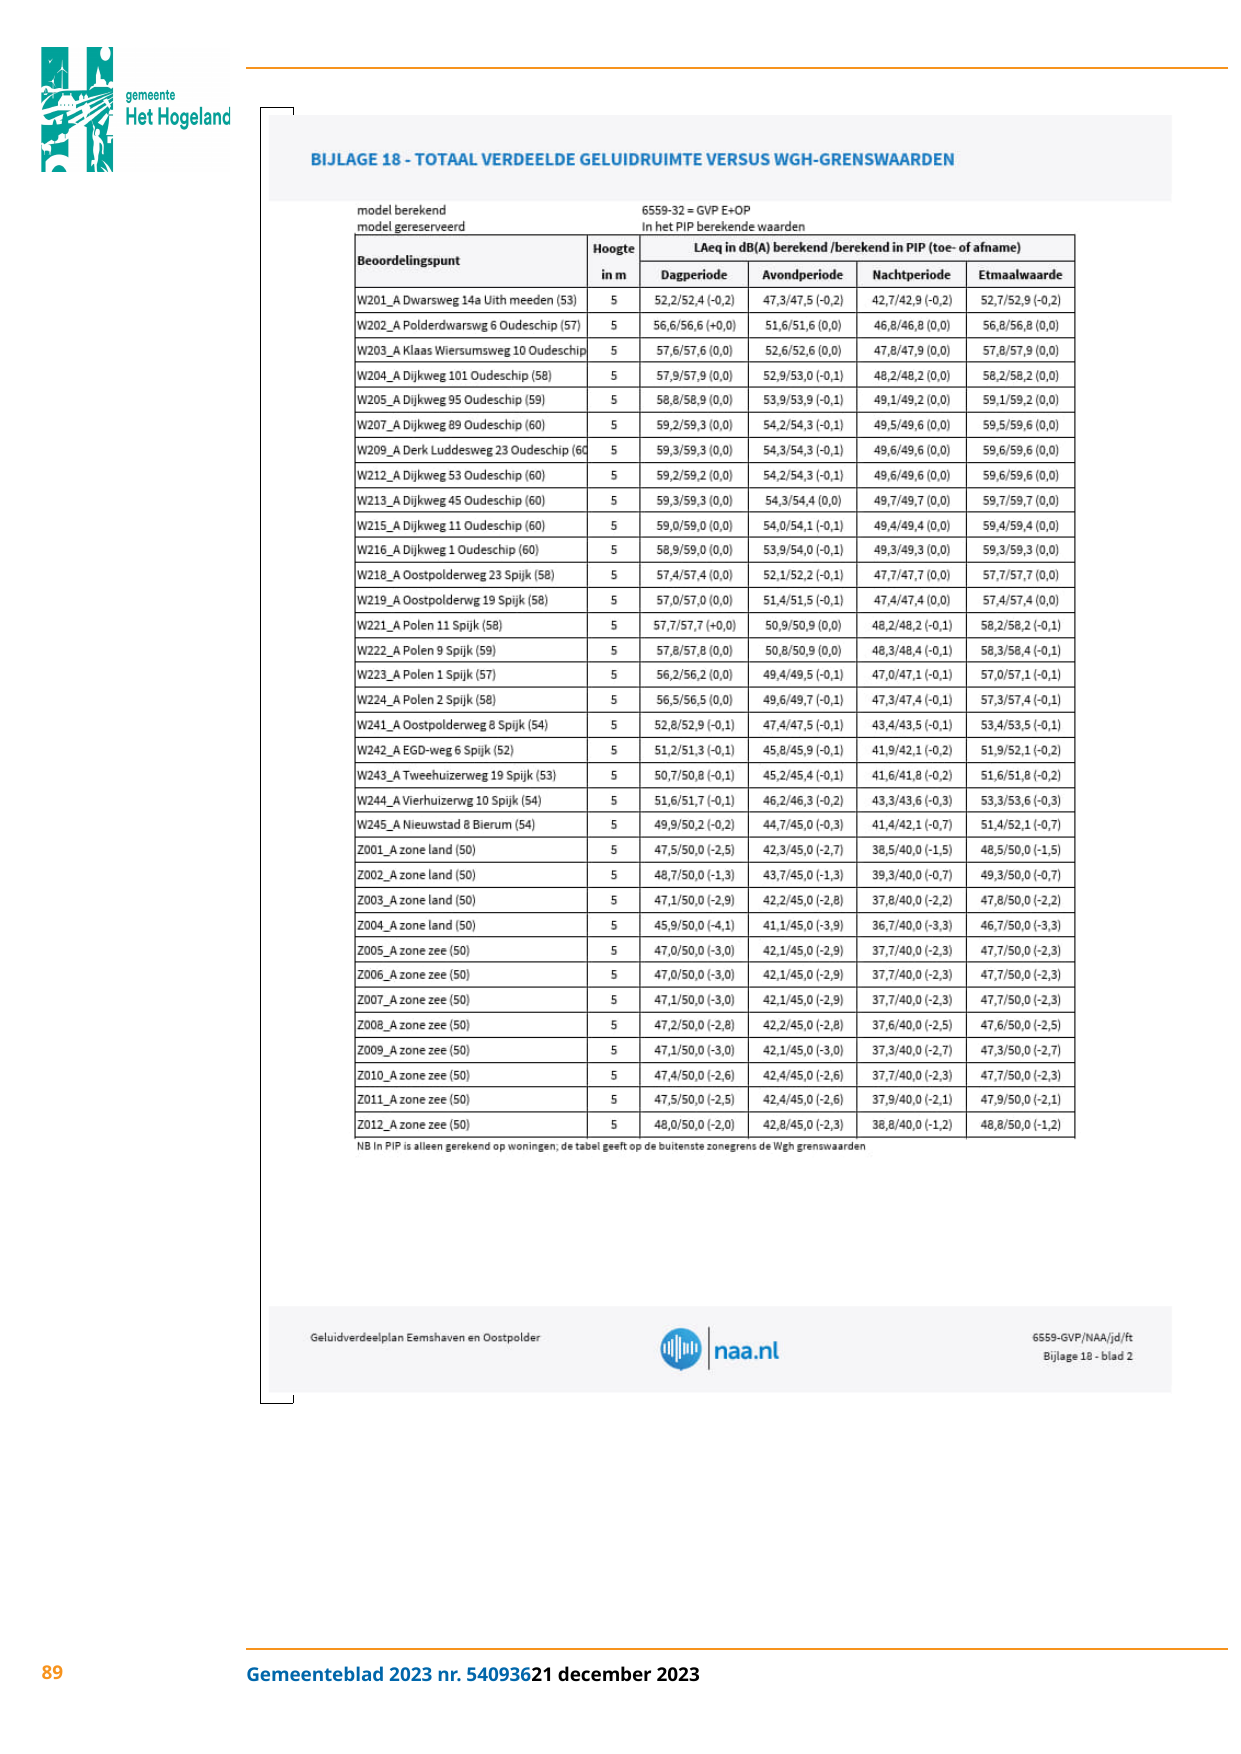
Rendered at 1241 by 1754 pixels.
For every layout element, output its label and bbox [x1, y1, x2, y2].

picture [41, 47, 231, 172]
picture [268, 115, 1173, 1395]
